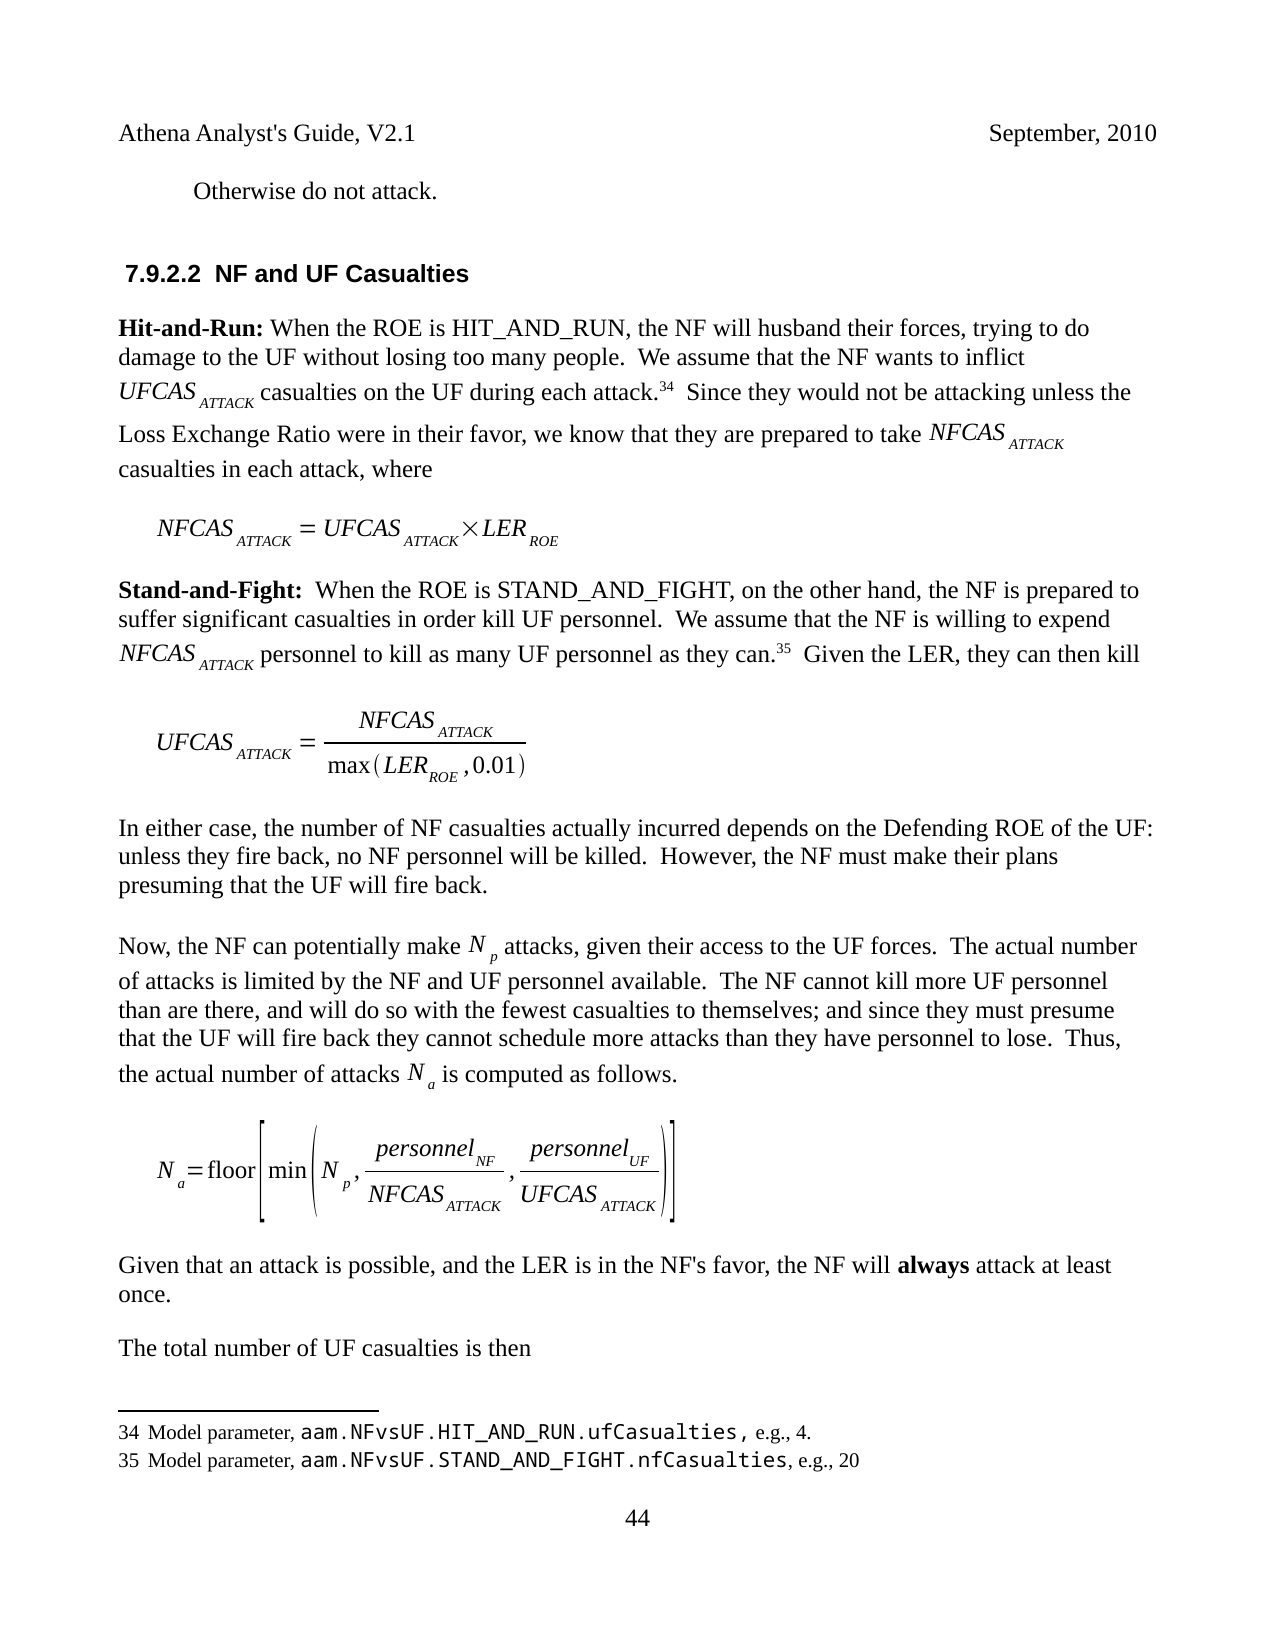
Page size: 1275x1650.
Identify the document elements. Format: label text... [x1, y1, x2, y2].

text Given that an attack is possible, and the LER is in the NF's favor, the NF will always attack at least once. [118, 1250, 1157, 1307]
text The total number of UF casualties is then [118, 1333, 1157, 1362]
subtitle NF and UF Casualties [118, 259, 1157, 288]
text In either case, the number of NF casualties actually incurred depends on the Defending ROE of the UF: unless they fire back, no NF personnel will be killed. However, the NF must make their plans presuming that the UF will fire back. [118, 813, 1157, 899]
text Stand-and-Fight: When the ROE is STAND_AND_FIGHT, on the other hand, the NF is prepared to suffer significant casualties in order kill UF personnel. We assume that the NF is willing to expend personnel to kill as many UF personnel as they can. Given the LER, they can then kill [118, 576, 1157, 675]
text Model parameter, aam.NFvsUF.STAND_AND_FIGHT.nfCasualties, e.g., 20 [118, 1445, 1157, 1474]
text Model parameter, aam.NFvsUF.HIT_AND_RUN.ufCasualties, e.g., 4. [118, 1417, 1157, 1445]
text Hit-and-Run: When the ROE is HIT_AND_RUN, the NF will husband their forces, trying to do damage to the UF without losing too many people. We assume that the NF wants to inflict casualties on the UF during each attack. Since they would not be attacking unless the Loss Exchange Ratio were in their favor, we know that they are prepared to take casualties in each attack, where [118, 313, 1157, 483]
text Otherwise do not attack. [156, 176, 1157, 205]
text Now, the NF can potentially make attacks, given their access to the UF forces. The actual number of attacks is limited by the NF and UF personnel available. The NF cannot kill more UF personnel than are there, and will do so with the fewest casualties to themselves; and since they must presume that the UF will fire back they cannot schedule more attacks than they have personnel to lose. Thus, the actual number of attacks is computed as follows. [118, 924, 1157, 1094]
